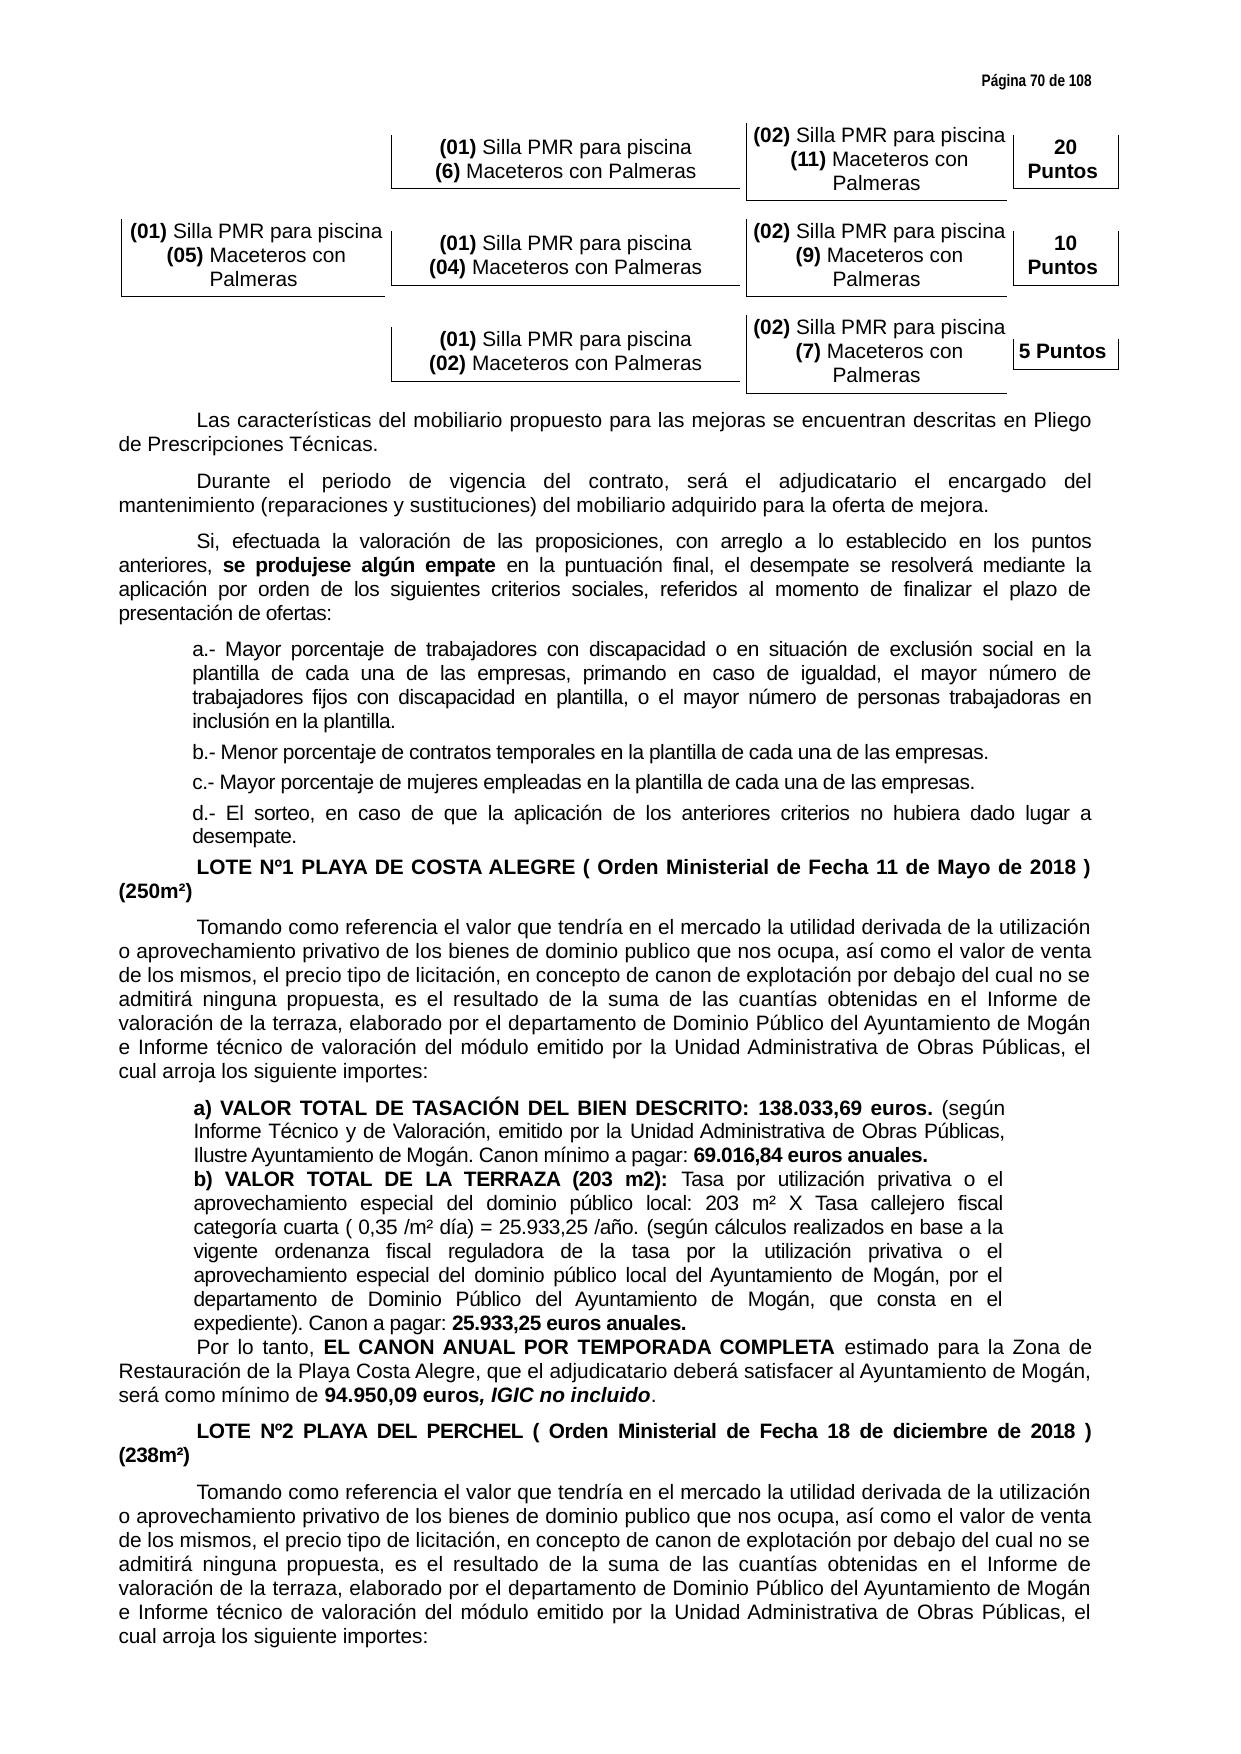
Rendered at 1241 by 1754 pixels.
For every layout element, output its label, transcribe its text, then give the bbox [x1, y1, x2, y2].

text a.- Mayor porcentaje de trabajadores con discapacidad o en situación de exclusión social en la plantilla de cada una de las empresas, primando en caso de igualdad, el mayor número de trabajadores fijos con discapacidad en plantilla, o el mayor número de personas trabajadoras en inclusión en la plantilla. [192, 637, 1092, 733]
table_cell (02) Silla PMR para piscina (7) Maceteros con Palmeras [743, 312, 1009, 408]
text LOTE Nº2 PLAYA DEL PERCHEL ( Orden Ministerial de Fecha 18 de diciembre de 2018 ) (238m²) [118, 1419, 1092, 1467]
table_cell (02) Silla PMR para piscina (9) Maceteros con Palmeras [743, 216, 1009, 312]
table_cell 10 Puntos [1010, 216, 1121, 312]
text d.- El sorteo, en caso de que la aplicación de los anteriores criterios no hubiera dado lugar a desempate. [192, 800, 1092, 848]
table_cell (01) Silla PMR para piscina (02) Maceteros con Palmeras [388, 312, 743, 408]
text Tomando como referencia el valor que tendría en el mercado la utilidad derivada de la utilización o aprovechamiento privativo de los bienes de dominio publico que nos ocupa, así como el valor de venta de los mismos, el precio tipo de licitación, en concepto de canon de explotación por debajo del cual no se admitirá ninguna propuesta, es el resultado de la suma de las cuantías obtenidas en el Informe de valoración de la terraza, elaborado por el departamento de Dominio Público del Ayuntamiento de Mogán e Informe técnico de valoración del módulo emitido por la Unidad Administrativa de Obras Públicas, el cual arroja los siguiente importes: [118, 1480, 1092, 1647]
table_cell (01) Silla PMR para piscina (04) Maceteros con Palmeras [388, 216, 743, 312]
text a) VALOR TOTAL DE TASACIÓN DEL BIEN DESCRITO: 138.033,69 euros. (según Informe Técnico y de Valoración, emitido por la Unidad Administrativa de Obras Públicas, Ilustre Ayuntamiento de Mogán. Canon mínimo a pagar: 69.016,84 euros anuales. [193, 1095, 1005, 1167]
table_cell 20 Puntos [1010, 120, 1121, 216]
table_cell (02) Silla PMR para piscina (11) Maceteros con Palmeras [743, 120, 1009, 216]
text Durante el periodo de vigencia del contrato, será el adjudicatario el encargado del mantenimiento (reparaciones y sustituciones) del mobiliario adquirido para la oferta de mejora. [118, 468, 1092, 516]
text Las características del mobiliario propuesto para las mejoras se encuentran descritas en Pliego de Prescripciones Técnicas. [118, 408, 1092, 456]
text b.- Menor porcentaje de contratos temporales en la plantilla de cada una de las empresas. [192, 739, 1092, 763]
table_cell (01) Silla PMR para piscina (05) Maceteros con Palmeras [118, 120, 388, 408]
text c.- Mayor porcentaje de mujeres empleadas en la plantilla de cada una de las empresas. [192, 770, 1092, 794]
text b) VALOR TOTAL DE LA TERRAZA (203 m2): Tasa por utilización privativa o el aprovechamiento especial del dominio público local: 203 m² X Tasa callejero fiscal categoría cuarta ( 0,35 /m² día) = 25.933,25 /año. (según cálculos realizados en base a la vigente ordenanza fiscal reguladora de la tasa por la utilización privativa o el aprovechamiento especial del dominio público local del Ayuntamiento de Mogán, por el departamento de Dominio Público del Ayuntamiento de Mogán, que consta en el expediente). Canon a pagar: 25.933,25 euros anuales. [193, 1167, 1003, 1335]
table_cell (01) Silla PMR para piscina (6) Maceteros con Palmeras [388, 120, 743, 216]
text Por lo tanto, EL CANON ANUAL POR TEMPORADA COMPLETA estimado para la Zona de Restauración de la Playa Costa Alegre, que el adjudicatario deberá satisfacer al Ayuntamiento de Mogán, será como mínimo de 94.950,09 euros, IGIC no incluido. [118, 1335, 1092, 1407]
text LOTE Nº1 PLAYA DE COSTA ALEGRE ( Orden Ministerial de Fecha 11 de Mayo de 2018 ) (250m²) [118, 855, 1092, 903]
text Tomando como referencia el valor que tendría en el mercado la utilidad derivada de la utilización o aprovechamiento privativo de los bienes de dominio publico que nos ocupa, así como el valor de venta de los mismos, el precio tipo de licitación, en concepto de canon de explotación por debajo del cual no se admitirá ninguna propuesta, es el resultado de la suma de las cuantías obtenidas en el Informe de valoración de la terraza, elaborado por el departamento de Dominio Público del Ayuntamiento de Mogán e Informe técnico de valoración del módulo emitido por la Unidad Administrativa de Obras Públicas, el cual arroja los siguiente importes: [118, 915, 1092, 1083]
text Si, efectuada la valoración de las proposiciones, con arreglo a lo establecido en los puntos anteriores, se produjese algún empate en la puntuación final, el desempate se resolverá mediante la aplicación por orden de los siguientes criterios sociales, referidos al momento de finalizar el plazo de presentación de ofertas: [118, 529, 1092, 625]
table_cell 5 Puntos [1010, 312, 1121, 408]
